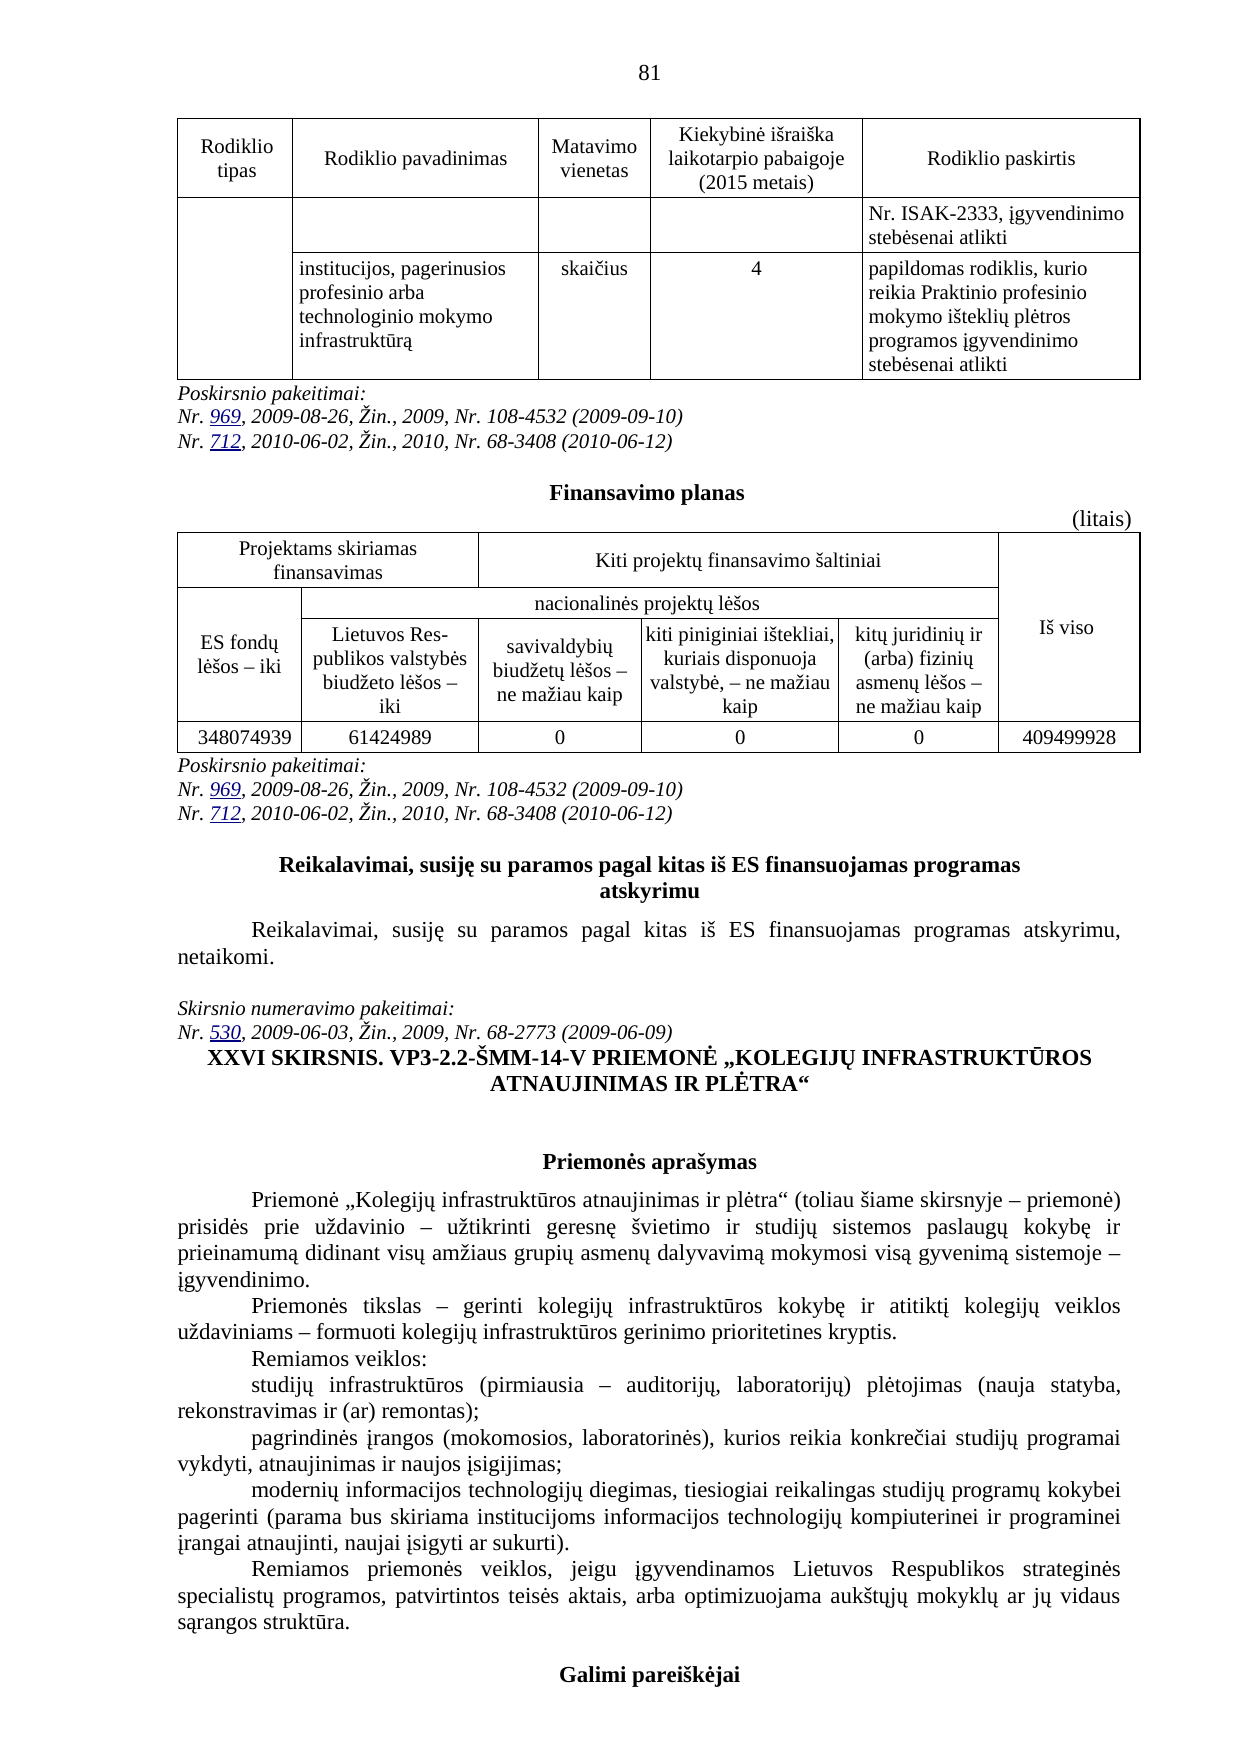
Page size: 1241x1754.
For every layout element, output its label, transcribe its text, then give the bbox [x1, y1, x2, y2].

text pagrindinės įrangos (mokomosios, laboratorinės), kurios reikia konkrečiai studijų programai vykdyti, atnaujinimas ir naujos įsigijimas; [177, 1424, 1122, 1476]
table_cell Nr. ISAK-2333, įgyvendinimo stebėsenai atlikti [863, 198, 1139, 252]
table_cell nacionalinės projektų lėšos [302, 588, 998, 618]
text Priemonės tikslas – gerinti kolegijų infrastruktūros kokybę ir atitiktį kolegijų veiklos uždaviniams – formuoti kolegijų infrastruktūros gerinimo prioritetines kryptis. [177, 1292, 1122, 1345]
table_cell skaičius [539, 253, 650, 379]
text Remiamos veiklos: [177, 1345, 1122, 1371]
table_cell 0 [839, 722, 998, 752]
text XXVI SKirsnis. VP3-2.2-ŠMM-14-V PRIEMONĖ „KOLEGIJŲ INFRASTRUKTŪROS ATNAUJINIMAS IR PLĖTRA“ [177, 1044, 1122, 1096]
table_cell 0 [642, 722, 838, 752]
table_header Rodiklio pavadinimas [293, 119, 538, 197]
table_header Rodiklio paskirtis [863, 119, 1139, 197]
text Remiamos priemonės veiklos, jeigu įgyvendinamos Lietuvos Respublikos strateginės specialistų programos, patvirtintos teisės aktais, arba optimizuojama aukštųjų mokyklų ar jų vidaus sąrangos struktūra. [177, 1556, 1122, 1634]
table_cell papildomas rodiklis, kurio reikia Praktinio profesinio mokymo išteklių plėtros programos įgyvendinimo stebėsenai atlikti [863, 253, 1139, 379]
text modernių informacijos technologijų diegimas, tiesiogiai reikalingas studijų programų kokybei pagerinti (parama bus skiriama institucijoms informacijos technologijų kompiuterinei ir programinei įrangai atnaujinti, naujai įsigyti ar sukurti). [177, 1476, 1122, 1556]
text (litais) [177, 505, 1132, 532]
table_cell institucijos, pagerinusios profesinio arba technologinio mokymo infrastruktūrą [293, 253, 538, 379]
table_cell [178, 198, 292, 379]
text Priemonė „Kolegijų infrastruktūros atnaujinimas ir plėtra“ (toliau šiame skirsnyje – priemonė) prisidės prie uždavinio – užtikrinti geresnę švietimo ir studijų sistemos paslaugų kokybę ir prieinamumą didinant visų amžiaus grupių asmenų dalyvavimą mokymosi visą gyvenimą sistemoje – įgyvendinimo. [177, 1187, 1122, 1292]
table_cell 348074939 [178, 722, 301, 752]
text Poskirsnio pakeitimai: [177, 753, 1122, 777]
text Nr. 969, 2009-08-26, Žin., 2009, Nr. 108-4532 (2009-09-10) [177, 777, 1122, 801]
table_cell Lietuvos Res­publikos valsty­bės biudžeto lėšos – iki [302, 619, 478, 721]
text Galimi pareiškėjai [177, 1661, 1122, 1687]
text Skirsnio numeravimo pakeitimai: [177, 996, 1122, 1019]
table_cell [651, 198, 862, 252]
table_header Matavimo vienetas [539, 119, 650, 197]
table_cell 0 [479, 722, 641, 752]
text Reikalavimai, susiję su paramos pagal kitas iš ES finansuojamas programas atskyrimu [177, 851, 1122, 904]
text Reikalavimai, susiję su paramos pagal kitas iš ES finansuojamas programas atskyrimu, netaikomi. [177, 916, 1122, 969]
text Nr. 969, 2009-08-26, Žin., 2009, Nr. 108-4532 (2009-09-10) [177, 404, 1122, 428]
table_cell savivaldybių biudžetų lėšos – ne mažiau kaip [479, 619, 641, 721]
table_header Projektams skiriamas finansavimas [178, 533, 478, 587]
text Nr. 712, 2010-06-02, Žin., 2010, Nr. 68-3408 (2010-06-12) [177, 428, 1122, 453]
table_cell ES fondų lėšos – iki [178, 588, 301, 721]
table_header Kiekybinė išraiška laikotarpio pabaigoje (2015 metais) [651, 119, 862, 197]
table_header Rodiklio tipas [178, 119, 292, 197]
table_cell 409499928 [999, 722, 1139, 752]
table_cell [539, 198, 650, 252]
table_cell [293, 198, 538, 252]
text Poskirsnio pakeitimai: [177, 380, 1122, 404]
text Priemonės aprašymas [177, 1148, 1122, 1174]
table_cell 61424989 [302, 722, 478, 752]
table_cell kitų juridinių ir (arba) fizinių asmenų lėšos – ne mažiau kaip [839, 619, 998, 721]
text Nr. 530, 2009-06-03, Žin., 2009, Nr. 68-2773 (2009-06-09) [177, 1019, 1122, 1044]
text Nr. 712, 2010-06-02, Žin., 2010, Nr. 68-3408 (2010-06-12) [177, 801, 1122, 825]
table_header Iš viso [999, 533, 1139, 721]
table_header Kiti projektų finansavimo šaltiniai [479, 533, 998, 587]
table_cell 4 [651, 253, 862, 379]
text Finansavimo planas [177, 479, 1122, 505]
text studijų infrastruktūros (pirmiausia – auditorijų, laboratorijų) plėtojimas (nauja statyba, rekonstravimas ir (ar) remontas); [177, 1371, 1122, 1424]
table_cell kiti piniginiai ištekliai, kuriais disponuoja valsty­bė, – ne mažiau kaip [642, 619, 838, 721]
